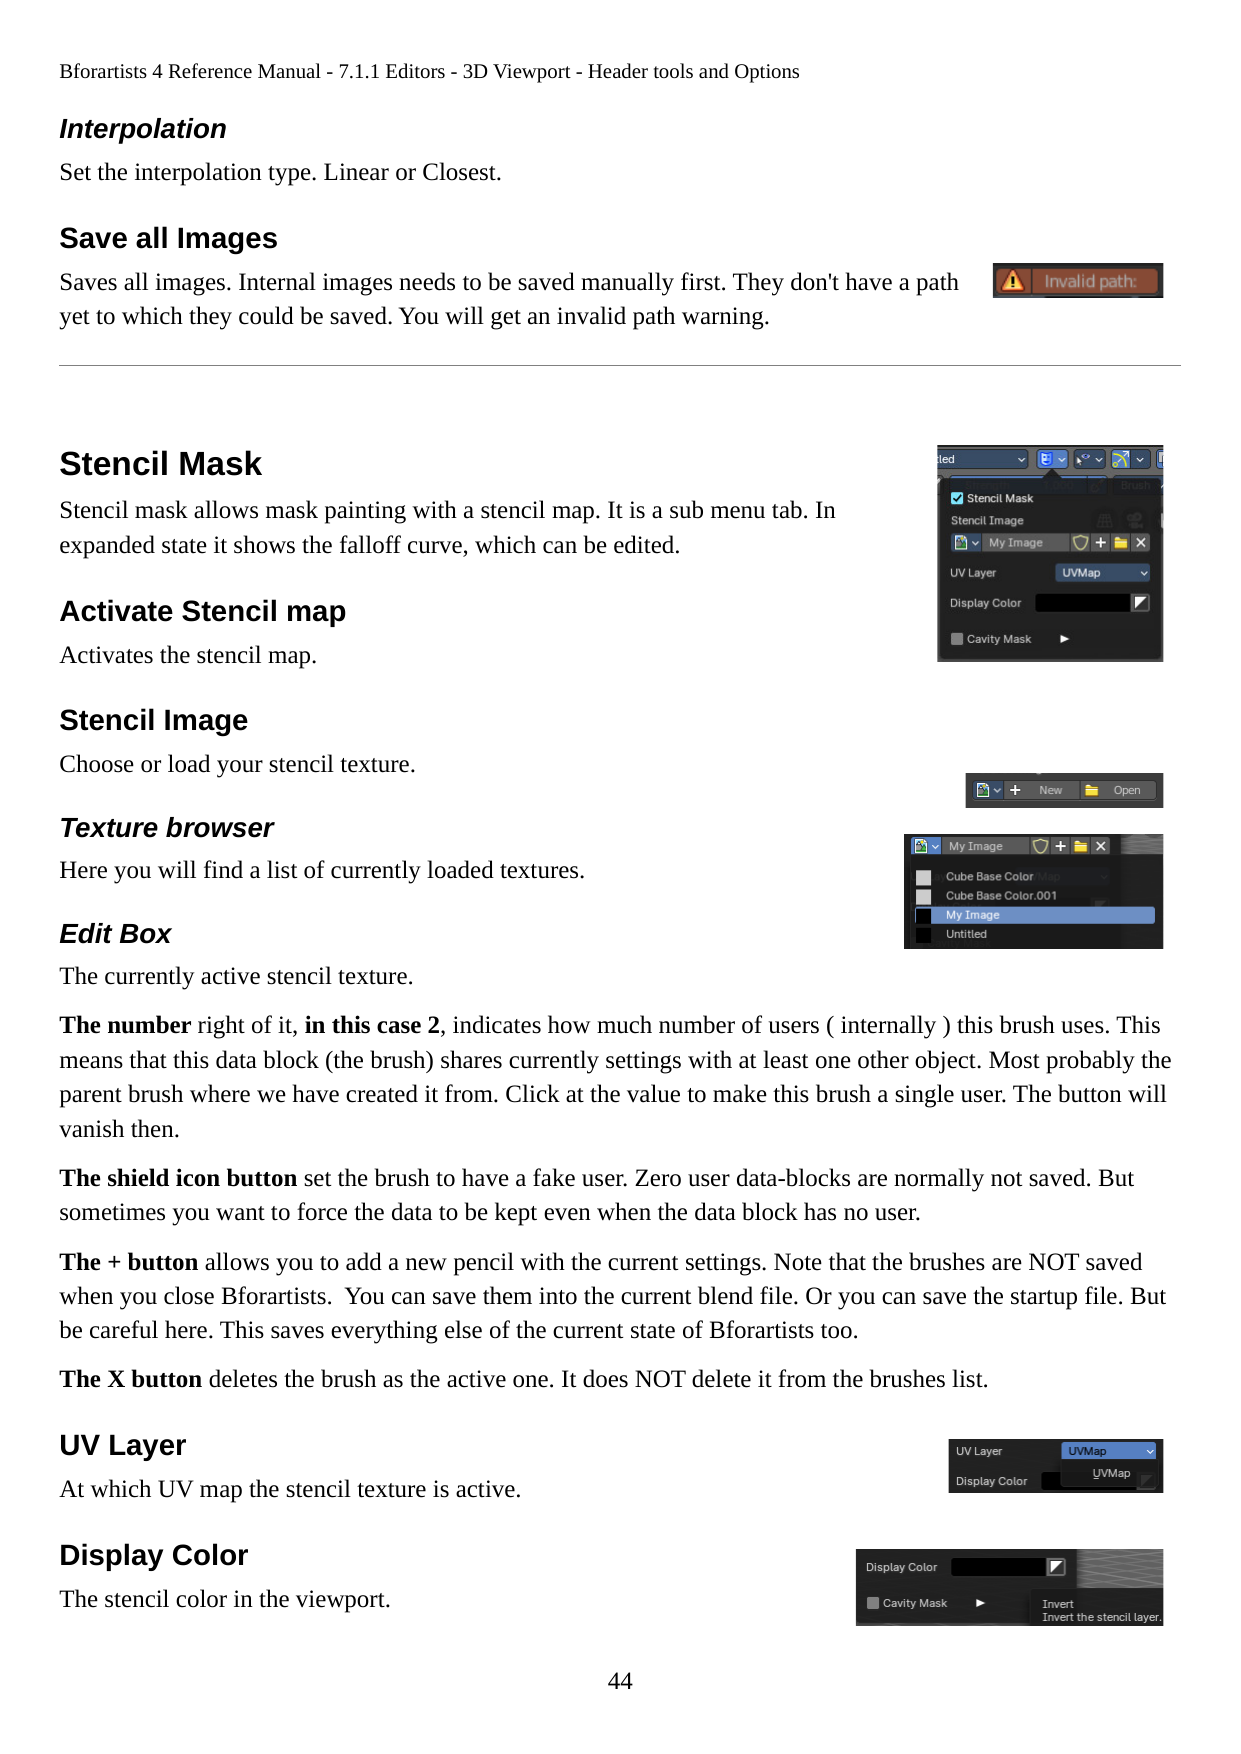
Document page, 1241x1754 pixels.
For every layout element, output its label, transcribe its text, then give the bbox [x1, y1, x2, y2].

picture [948, 1439, 1164, 1493]
text At which UV map the stencil texture is active. [59, 1474, 1181, 1503]
subtitle Edit Box [59, 917, 904, 949]
picture [965, 773, 1164, 808]
text The number right of it, in this case 2, indicates how much number of users ( internally ) this brush uses. This means that this data block (the brush) shares currently settings with at least one other object. Most probably the parent brush where we have created it from. Click at the value to make this brush a single user. The button will vanish then. [59, 1011, 1181, 1143]
subtitle Stencil Mask [59, 444, 1181, 483]
text The + button allows you to add a new pencil with the current settings. Note that the brushes are NOT saved when you close Bforartists. You can save them into the current blend file. Or you can save the startup file. But be careful here. This saves everything else of the current state of Bforartists too. [59, 1247, 1181, 1344]
subtitle Texture browser [59, 811, 1181, 843]
subtitle [1164, 593, 1181, 627]
text Set the interpolation type. Linear or Closest. [59, 157, 1181, 186]
subtitle Stencil Image [59, 703, 1181, 737]
subtitle UV Layer [59, 1428, 1181, 1462]
text Activates the stencil map. [59, 640, 1181, 668]
text Here you will find a list of currently loaded textures. [59, 856, 904, 884]
text Saves all images. Internal images needs to be saved manually first. They don't have a path yet to which they could be saved. You will get an invalid path warning. [59, 267, 1181, 330]
subtitle Save all Images [59, 221, 1181, 254]
picture [992, 263, 1164, 298]
subtitle Interpolation [59, 113, 1181, 144]
subtitle Activate Stencil map [59, 593, 937, 627]
text The shield icon button set the brush to have a fake user. Zero user data-blocks are normally not saved. But sometimes you want to force the data to be kept even when the data block has no user. [59, 1163, 1181, 1226]
text The currently active stencil texture. [59, 961, 1181, 990]
picture [904, 834, 1164, 949]
picture [937, 445, 1164, 662]
text Stencil mask allows mask painting with a stencil map. It is a sub menu tab. In expanded state it shows the falloff curve, which can be edited. [59, 495, 937, 558]
text The stencil color in the viewport. [59, 1584, 855, 1613]
subtitle Display Color [59, 1538, 1181, 1572]
text The X button deletes the brush as the active one. It does NOT delete it from the brushes list. [59, 1364, 1181, 1393]
subtitle [1164, 917, 1181, 949]
text Choose or load your stencil texture. [59, 749, 1181, 778]
picture [855, 1549, 1164, 1626]
